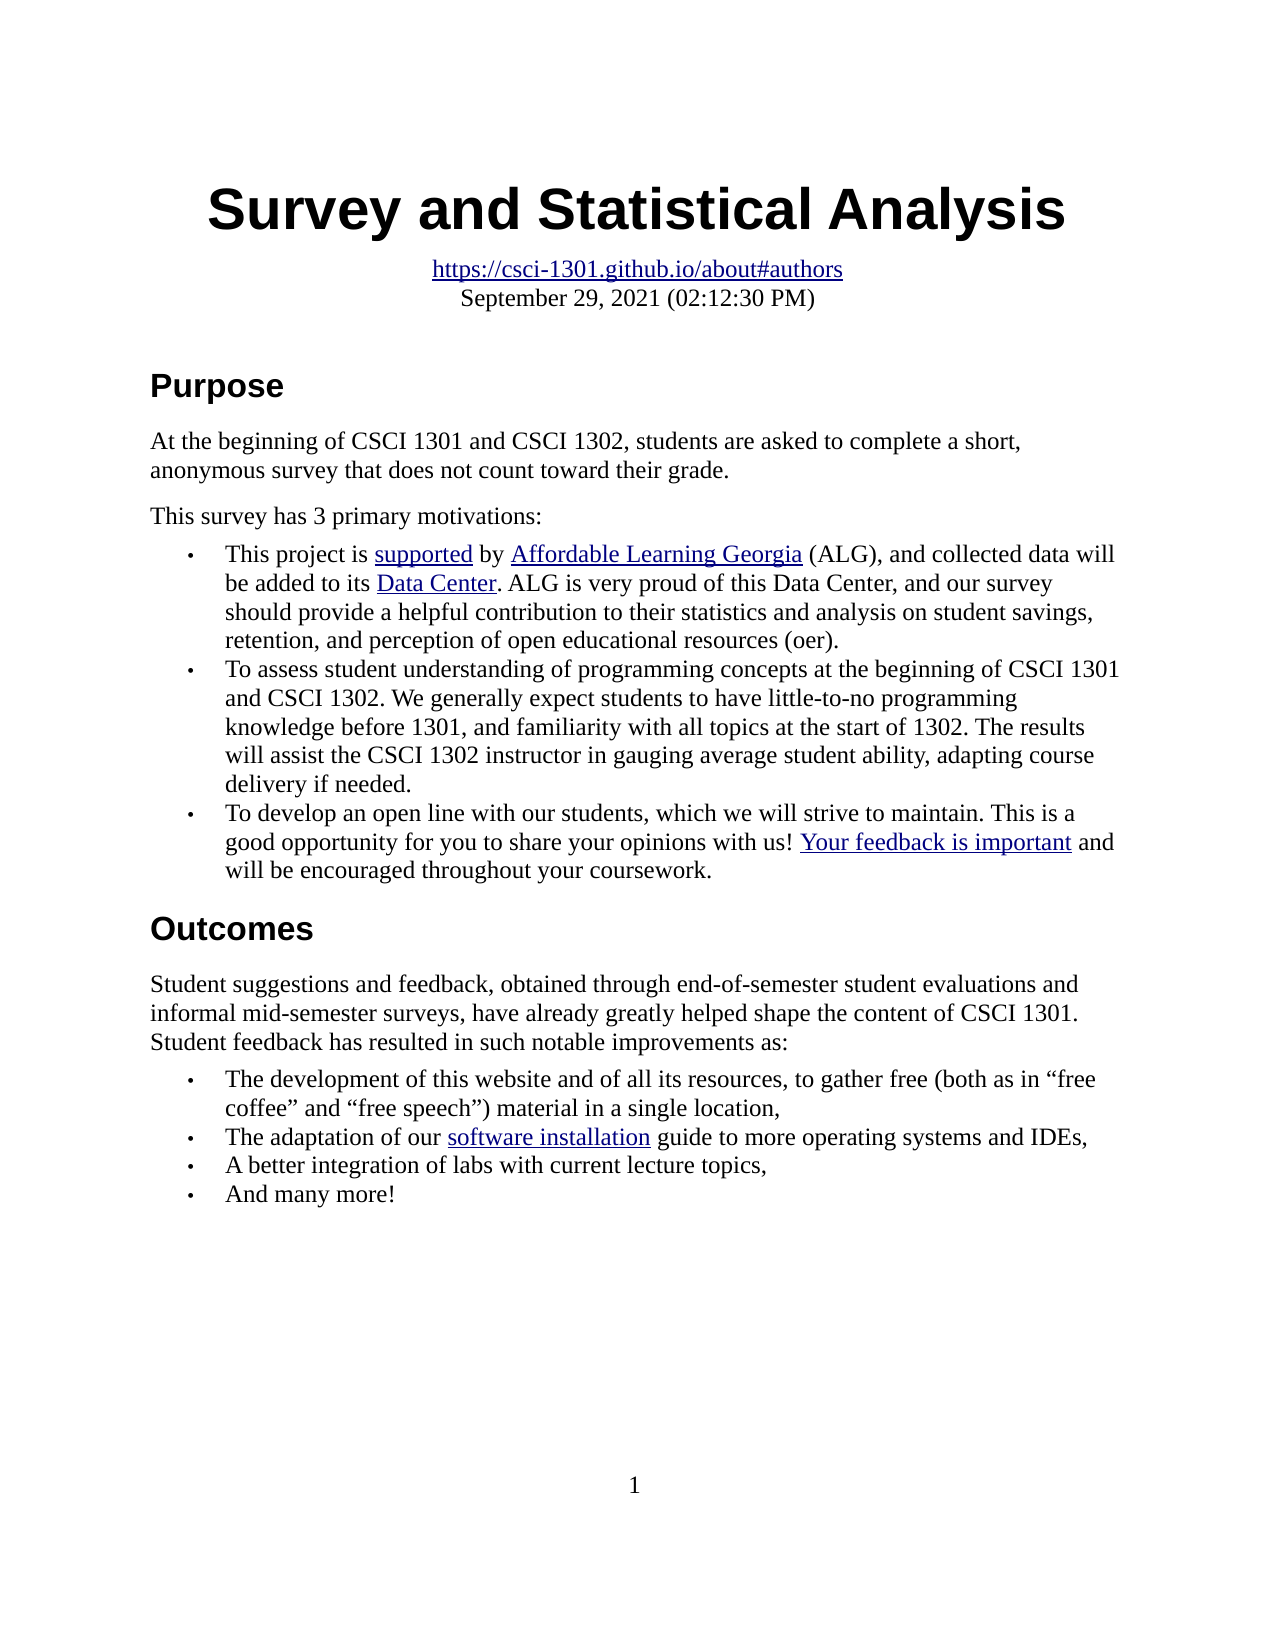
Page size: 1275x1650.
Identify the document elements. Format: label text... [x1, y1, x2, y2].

subtitle Purpose [150, 366, 1125, 404]
list To develop an open line with our students, which we will strive to maintain. This is a good opportunity for you to share your opinions with us! Your feedback is important and will be encouraged throughout your coursework. [187, 798, 1125, 884]
text This survey has 3 primary motivations: [150, 501, 1125, 530]
text Student suggestions and feedback, obtained through end-of-semester student evaluations and informal mid-semester surveys, have already greatly helped shape the content of CSCI 1301. Student feedback has resulted in such notable improvements as: [150, 969, 1125, 1055]
text At the beginning of CSCI 1301 and CSCI 1302, students are asked to complete a short, anonymous survey that does not count toward their grade. [150, 426, 1125, 483]
text https://csci-1301.github.io/about#authors [150, 254, 1125, 283]
list The adaptation of our software installation guide to more operating systems and IDEs, [187, 1122, 1125, 1151]
list The development of this website and of all its resources, to gather free (both as in “free coffee” and “free speech”) material in a single location, [187, 1064, 1125, 1122]
text September 29, 2021 (02:12:30 PM) [150, 283, 1125, 312]
list And many more! [187, 1179, 1125, 1208]
list To assess student understanding of programming concepts at the beginning of CSCI 1301 and CSCI 1302. We generally expect students to have little-to-no programming knowledge before 1301, and familiarity with all topics at the start of 1302. The results will assist the CSCI 1302 instructor in gauging average student ability, adapting course delivery if needed. [187, 654, 1125, 798]
subtitle Outcomes [150, 909, 1125, 948]
list A better integration of labs with current lecture topics, [187, 1151, 1125, 1179]
title Survey and Statistical Analysis [150, 175, 1125, 242]
list This project is supported by Affordable Learning Georgia (ALG), and collected data will be added to its Data Center. ALG is very proud of this Data Center, and our survey should provide a helpful contribution to their statistics and analysis on student savings, retention, and perception of open educational resources (oer). [187, 539, 1125, 654]
